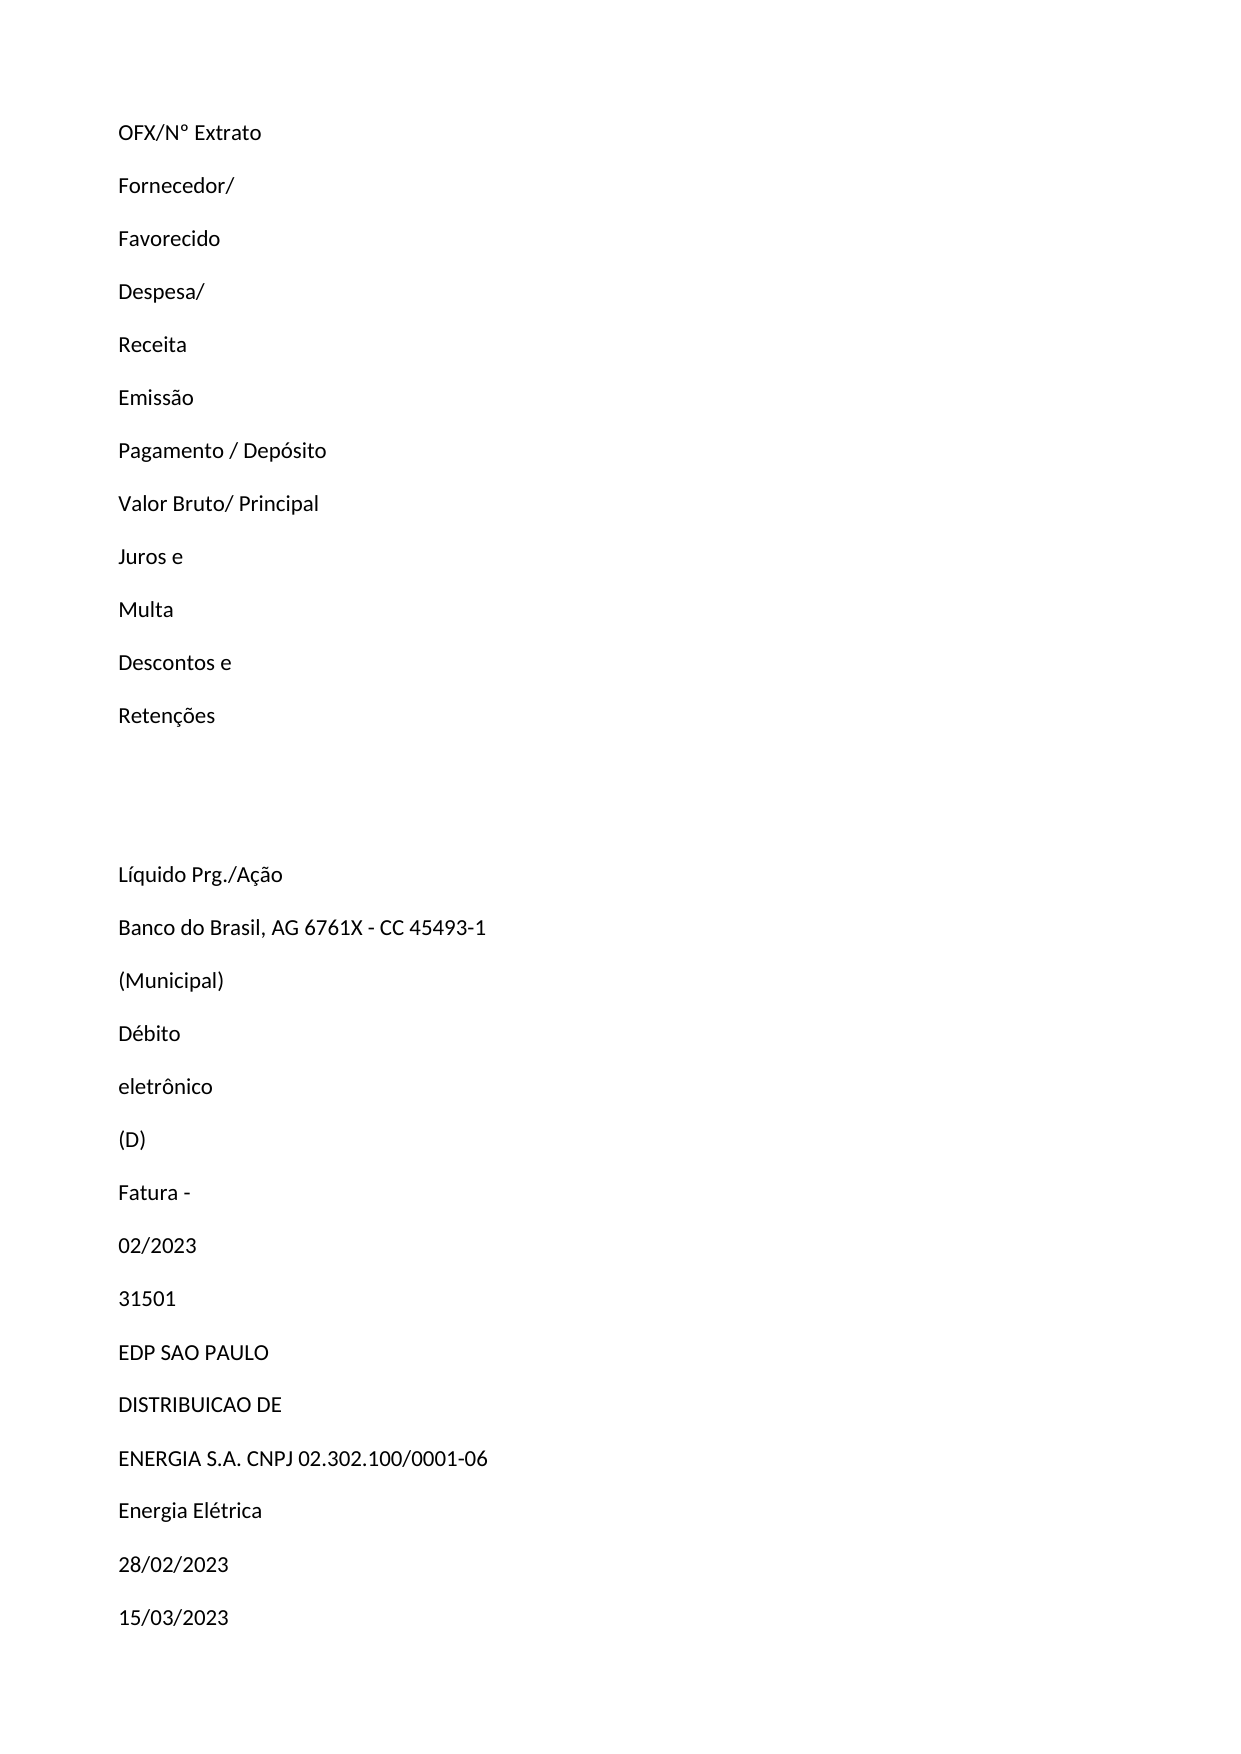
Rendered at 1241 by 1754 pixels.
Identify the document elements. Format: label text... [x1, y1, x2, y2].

text ENERGIA S.A. CNPJ 02.302.100/0001-06 [118, 1444, 1122, 1472]
text 15/03/2023 [118, 1603, 1122, 1631]
text 31501 [118, 1284, 1122, 1313]
text Despesa/ [118, 277, 1122, 305]
text Líquido Prg./Ação [118, 860, 1122, 888]
text Multa [118, 595, 1122, 623]
text 02/2023 [118, 1232, 1122, 1259]
text Fornecedor/ [118, 171, 1122, 199]
text EDP SAO PAULO [118, 1338, 1122, 1366]
text OFX/Nº Extrato [118, 118, 1122, 146]
text Favorecido [118, 224, 1122, 252]
text (Municipal) [118, 966, 1122, 994]
text Juros e [118, 542, 1122, 570]
text (D) [118, 1126, 1122, 1153]
text eletrônico [118, 1072, 1122, 1101]
text DISTRIBUICAO DE [118, 1391, 1122, 1419]
text Valor Bruto/ Principal [118, 489, 1122, 517]
text Pagamento / Depósito [118, 436, 1122, 464]
text Energia Elétrica [118, 1497, 1122, 1525]
text Retenções [118, 701, 1122, 729]
text 28/02/2023 [118, 1550, 1122, 1578]
text Débito [118, 1019, 1122, 1047]
text Descontos e [118, 648, 1122, 676]
text Fatura - [118, 1178, 1122, 1207]
text Banco do Brasil, AG 6761X - CC 45493-1 [118, 913, 1122, 941]
text Emissão [118, 383, 1122, 411]
text Receita [118, 330, 1122, 358]
